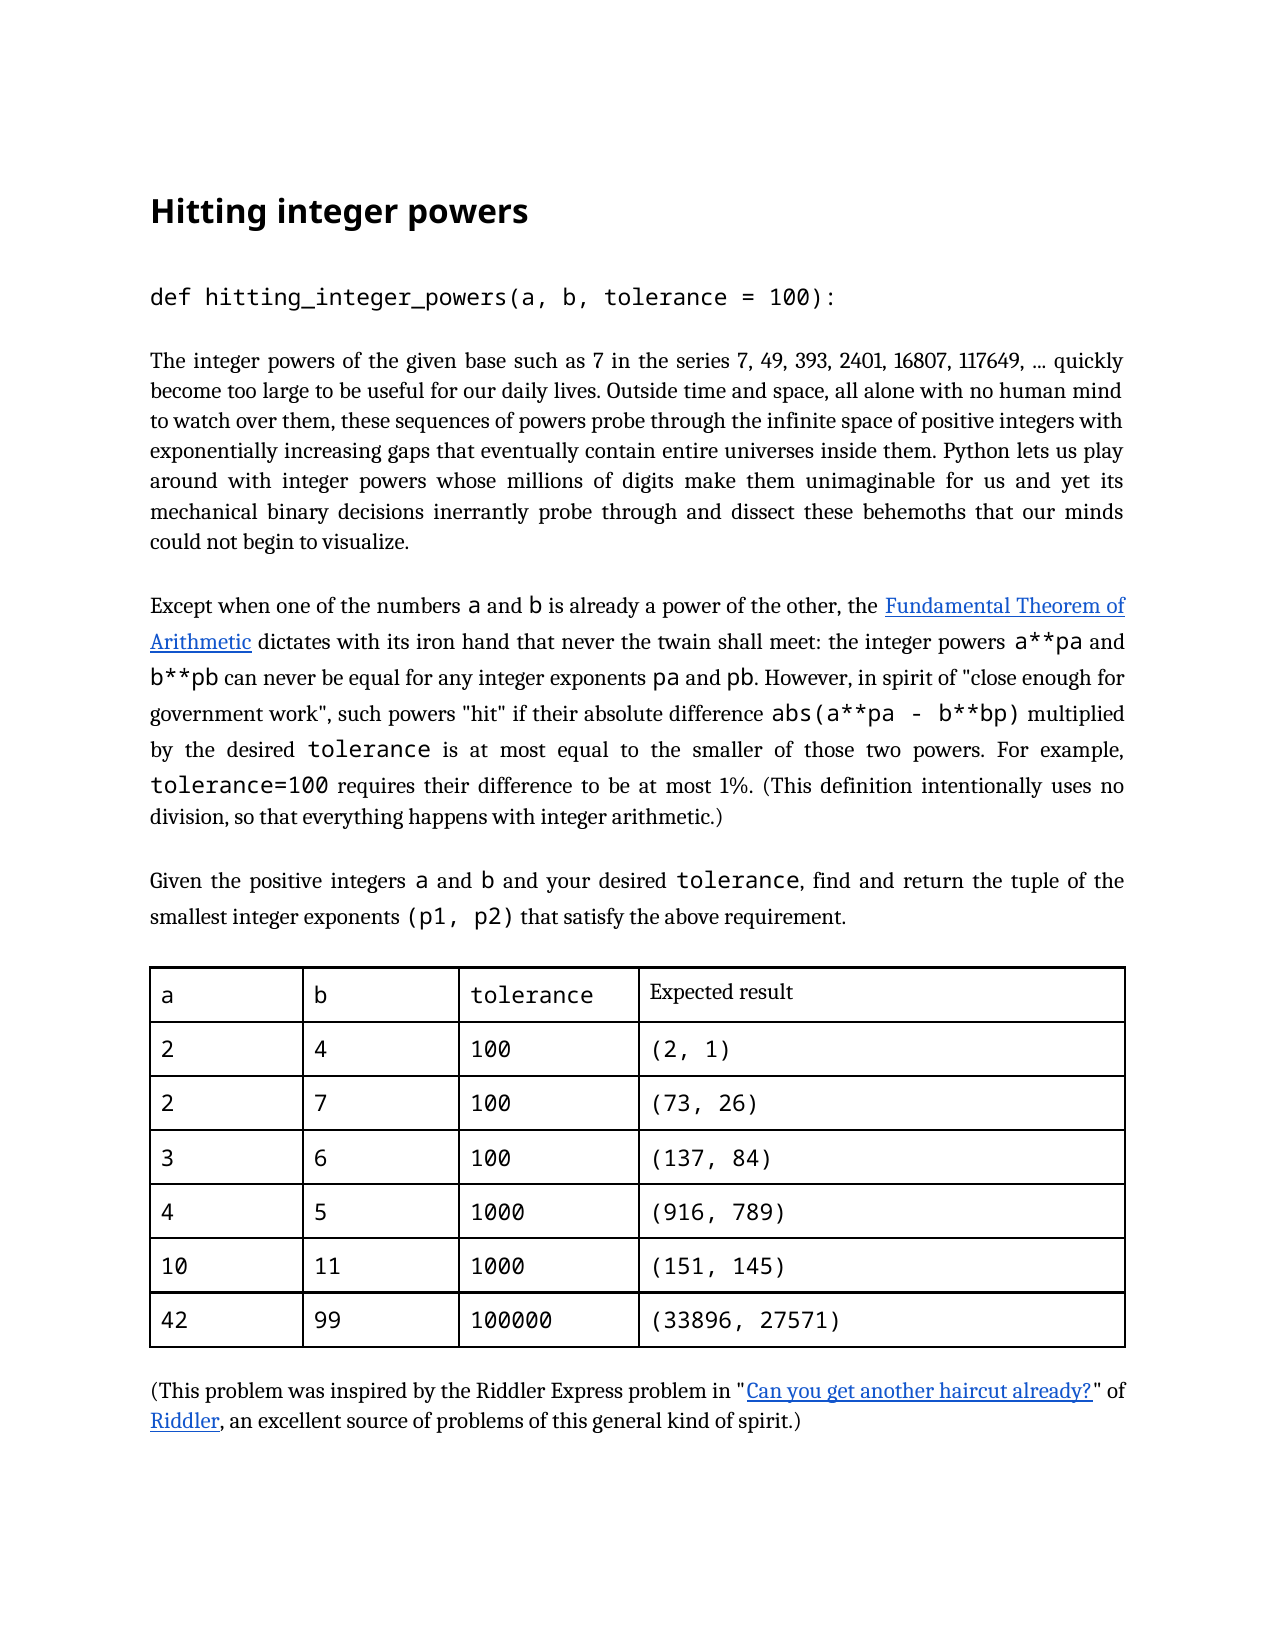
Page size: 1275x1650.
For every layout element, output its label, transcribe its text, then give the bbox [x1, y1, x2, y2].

table_cell 10 [151, 1239, 302, 1291]
text The integer powers of the given base such as 7 in the series 7, 49, 393, 2401, 16807, 117649, ... quickly become too large to be useful for our daily lives. Outside time and space, all alone with no human mind to watch over them, these sequences of powers probe through the infinite space of positive integers with exponentially increasing gaps that eventually contain entire universes inside them. Python lets us play around with integer powers whose millions of digits make them unimaginable for us and yet its mechanical binary decisions inerrantly probe through and dissect these behemoths that our minds could not begin to visualize. [150, 347, 1125, 555]
table_cell 5 [304, 1185, 458, 1237]
table_cell (33896, 27571) [640, 1294, 1124, 1346]
table_cell 11 [304, 1239, 458, 1291]
table_cell 100 [460, 1077, 638, 1129]
table_header a [151, 969, 302, 1021]
table_cell 6 [304, 1131, 458, 1183]
table_header Expected result [640, 969, 1124, 1021]
table_cell 3 [151, 1131, 302, 1183]
table_header tolerance [460, 969, 638, 1021]
text Given the positive integers a and b and your desired tolerance, find and return the tuple of the smallest integer exponents (p1, p2) that satisfy the above requirement. [150, 864, 1125, 932]
table_cell (137, 84) [640, 1131, 1124, 1183]
table_header b [304, 969, 458, 1021]
table_cell (151, 145) [640, 1239, 1124, 1291]
table_cell (73, 26) [640, 1077, 1124, 1129]
text Except when one of the numbers a and b is already a power of the other, the Fundamental Theorem of Arithmetic dictates with its iron hand that never the twain shall meet: the integer powers a**pa and b**pb can never be equal for any integer exponents pa and pb. However, in spirit of "close enough for government work", such powers "hit" if their absolute difference abs(a**pa - b**bp) multiplied by the desired tolerance is at most equal to the smaller of those two powers. For example, tolerance=100 requires their difference to be at most 1%. (This definition intentionally uses no division, so that everything happens with integer arithmetic.) [150, 589, 1125, 830]
table_cell 99 [304, 1294, 458, 1346]
text def hitting_integer_powers(a, b, tolerance = 100): [150, 281, 1125, 313]
table_cell 42 [151, 1294, 302, 1346]
table_cell 100 [460, 1023, 638, 1075]
table_cell 2 [151, 1077, 302, 1129]
table_cell 100000 [460, 1294, 638, 1346]
table_cell (2, 1) [640, 1023, 1124, 1075]
table_cell 1000 [460, 1239, 638, 1291]
table_cell 100 [460, 1131, 638, 1183]
text (This problem was inspired by the Riddler Express problem in "Can you get another haircut already?" of Riddler, an excellent source of problems of this general kind of spirit.) [150, 1378, 1125, 1434]
table_cell 2 [151, 1023, 302, 1075]
table_cell (916, 789) [640, 1185, 1124, 1237]
subtitle Hitting integer powers [150, 187, 1125, 233]
table_cell 4 [304, 1023, 458, 1075]
table_cell 4 [151, 1185, 302, 1237]
table_cell 7 [304, 1077, 458, 1129]
table_cell 1000 [460, 1185, 638, 1237]
